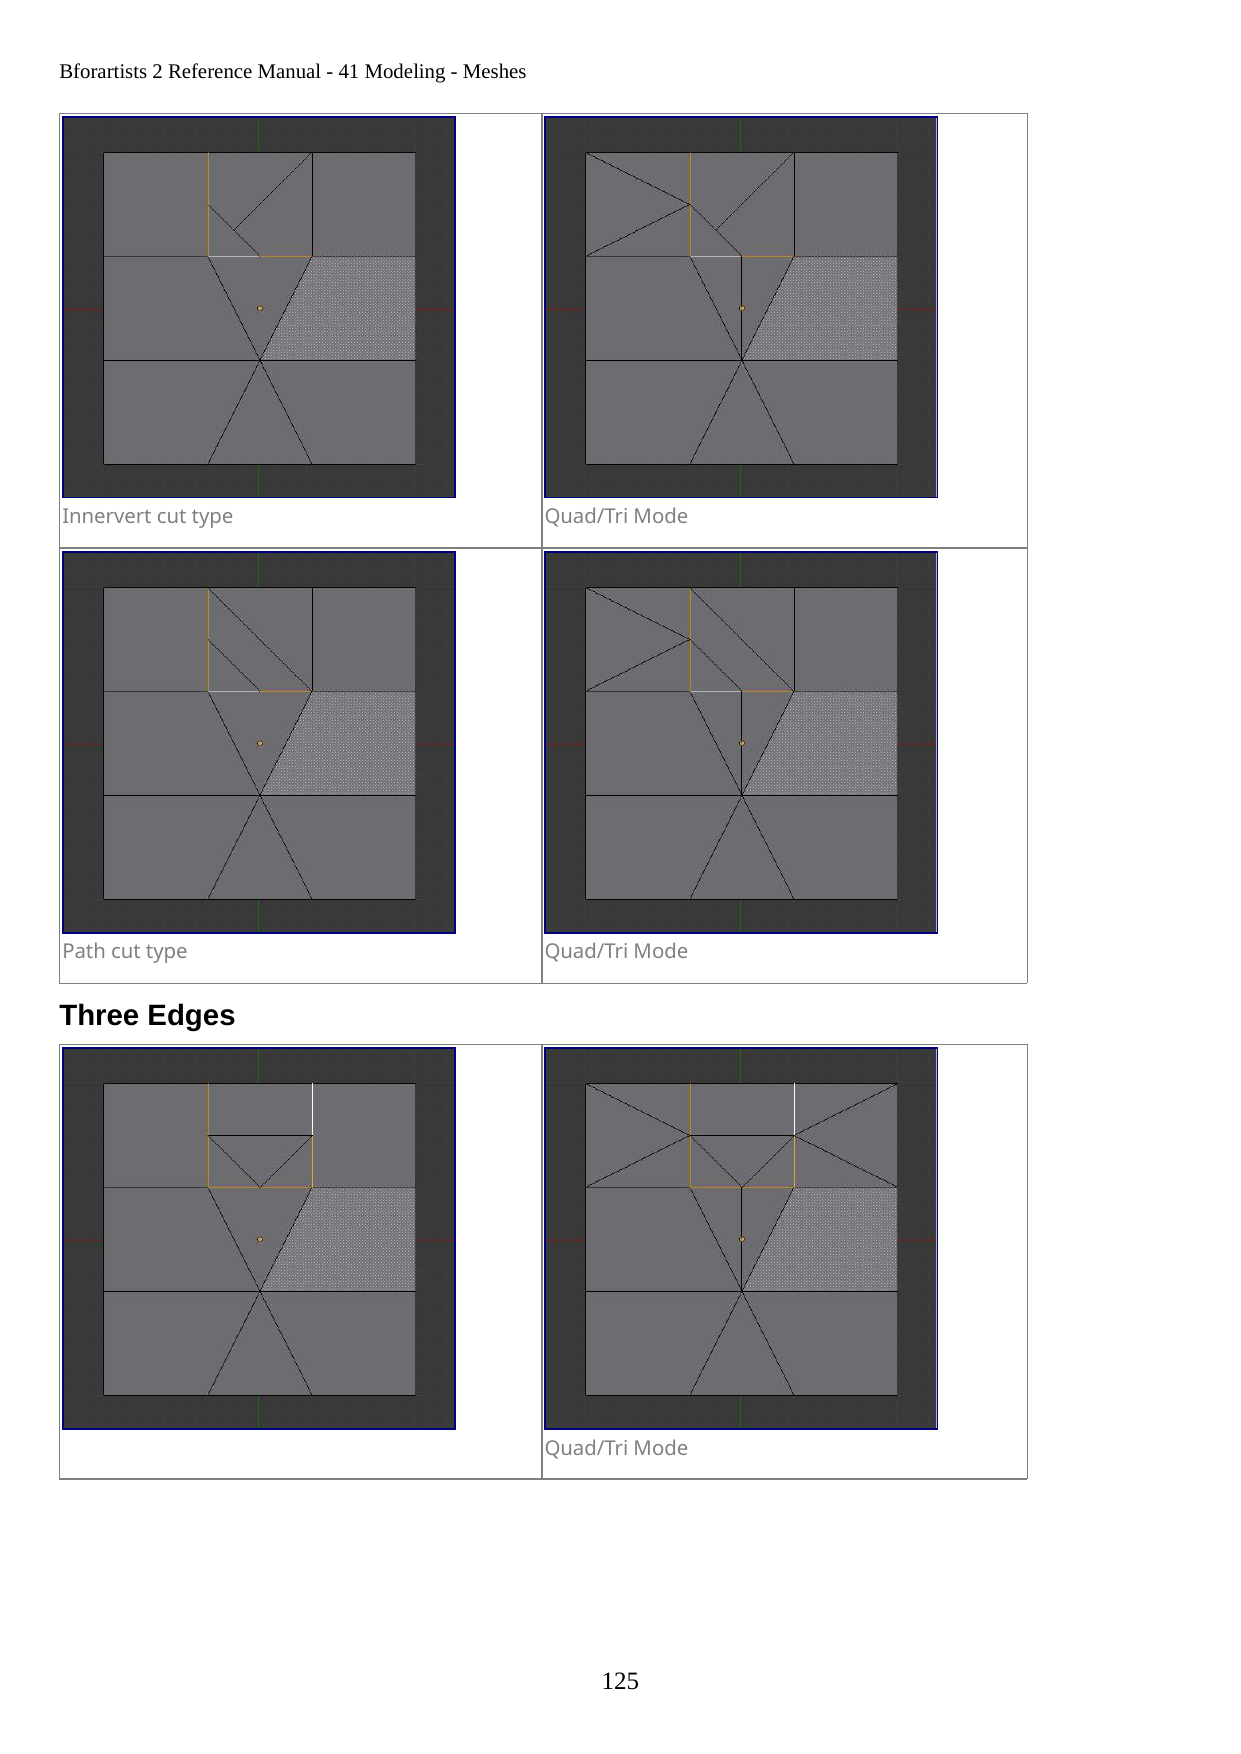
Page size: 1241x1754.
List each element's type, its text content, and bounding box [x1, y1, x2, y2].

table_header [60, 1045, 541, 1478]
subtitle Three Edges [59, 997, 1181, 1031]
picture [546, 553, 937, 932]
table_header Innervert cut type [60, 114, 541, 547]
picture [64, 1049, 454, 1428]
picture [64, 553, 454, 932]
picture [546, 1049, 937, 1428]
table_header Path cut type [60, 549, 541, 982]
picture [64, 118, 454, 497]
table_header Quad/Tri Mode [543, 549, 1027, 982]
table_header Quad/Tri Mode [543, 1045, 1027, 1478]
table_header Quad/Tri Mode [543, 114, 1027, 547]
picture [546, 118, 937, 497]
